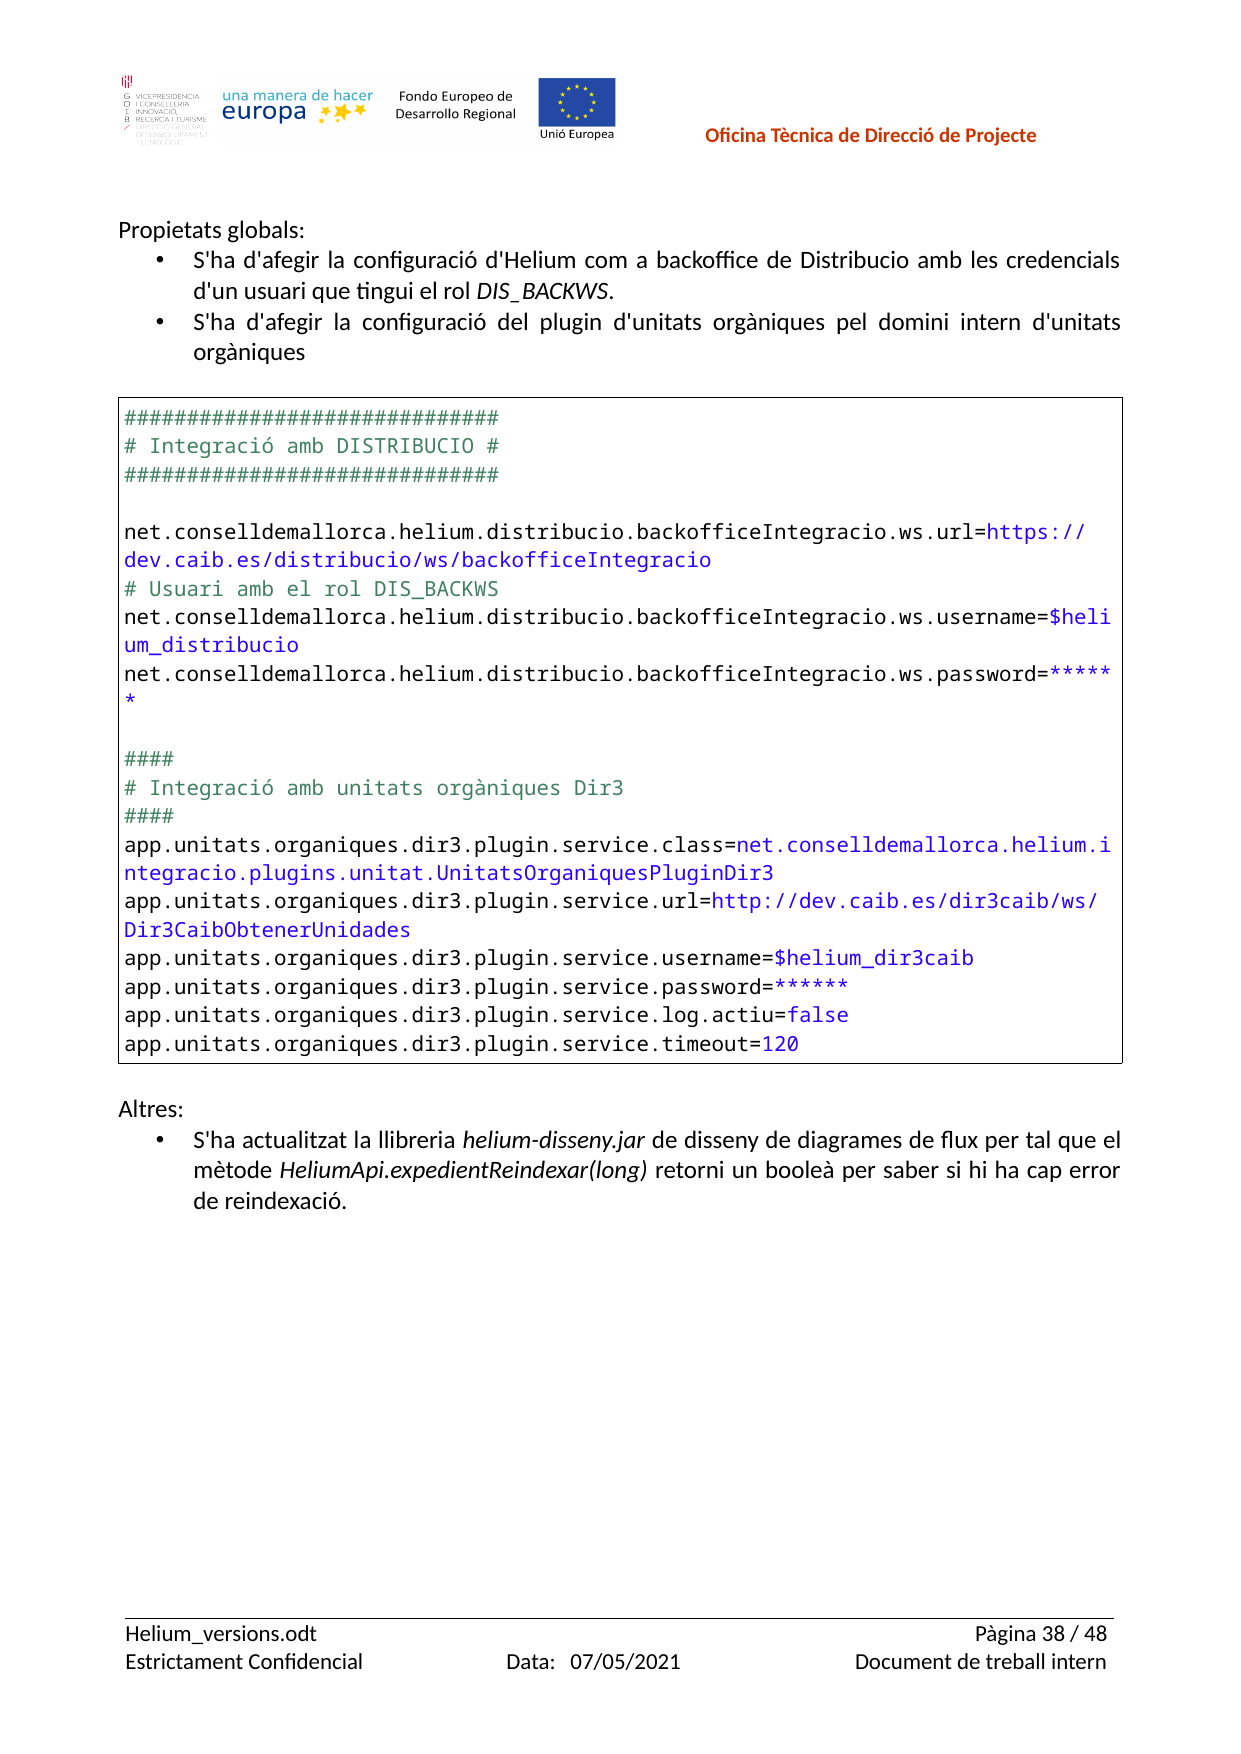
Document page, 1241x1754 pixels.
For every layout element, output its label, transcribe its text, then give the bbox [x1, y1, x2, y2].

text Propietats globals: [118, 214, 1122, 245]
picture [118, 73, 213, 147]
picture [219, 73, 621, 147]
text Altres: [118, 1093, 1122, 1124]
list S'ha d'afegir la configuració d'Helium com a backoffice de Distribucio amb les credencials d'un usuari que tingui el rol DIS_BACKWS. [156, 245, 1122, 306]
table_header ############################## # Integració amb DISTRIBUCIO # ############################## net.conselldemallorca.helium.distribucio.backofficeIntegracio.ws.url=https://dev.caib.es/distribucio/ws/backofficeIntegracio # Usuari amb el rol DIS_BACKWS net.conselldemallorca.helium.distribucio.backofficeIntegracio.ws.username=$helium_distribucio net.conselldemallorca.helium.distribucio.backofficeIntegracio.ws.password=****** #### # Integració amb unitats orgàniques Dir3 #### app.unitats.organiques.dir3.plugin.service.class=net.conselldemallorca.helium.integracio.plugins.unitat.UnitatsOrganiquesPluginDir3 app.unitats.organiques.dir3.plugin.service.url=http://dev.caib.es/dir3caib/ws/Dir3CaibObtenerUnidades app.unitats.organiques.dir3.plugin.service.username=$helium_dir3caib app.unitats.organiques.dir3.plugin.service.password=****** app.unitats.organiques.dir3.plugin.service.log.actiu=false app.unitats.organiques.dir3.plugin.service.timeout=120 [119, 398, 1122, 1063]
list S'ha actualitzat la llibreria helium-disseny.jar de disseny de diagrames de flux per tal que el mètode HeliumApi.expedientReindexar(long) retorni un booleà per saber si hi ha cap error de reindexació. [156, 1124, 1122, 1216]
list S'ha d'afegir la configuració del plugin d'unitats orgàniques pel domini intern d'unitats orgàniques [156, 306, 1122, 367]
